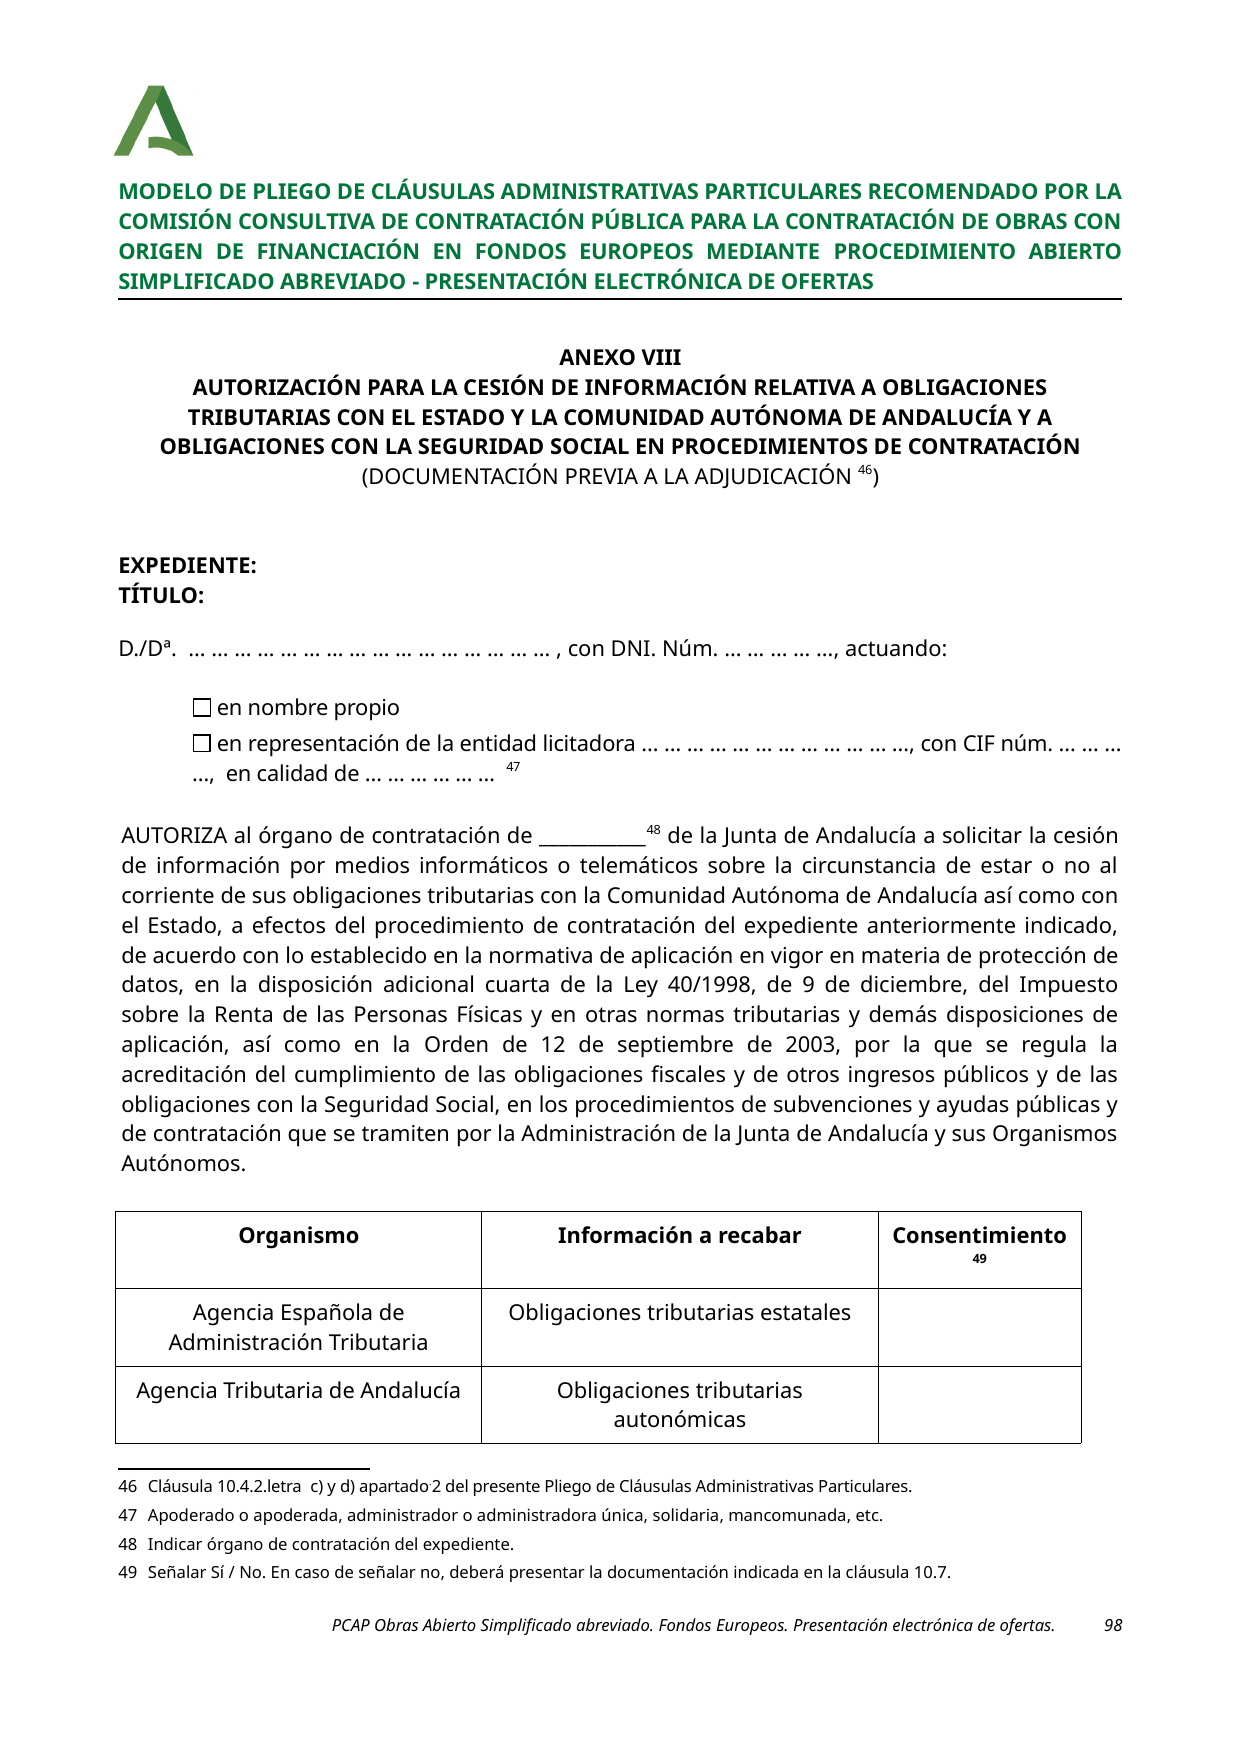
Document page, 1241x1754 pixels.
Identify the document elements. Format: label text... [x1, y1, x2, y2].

table_cell Obligaciones tributarias autonómicas [482, 1367, 878, 1443]
table_cell [879, 1289, 1081, 1366]
table_cell Agencia Española de Administración Tributaria [116, 1289, 481, 1366]
table_cell [879, 1367, 1081, 1443]
text TÍTULO: [118, 580, 1122, 610]
table_header Información a recabar [482, 1212, 878, 1288]
text AUTORIZACIÓN PARA LA CESIÓN DE INFORMACIÓN RELATIVA A OBLIGACIONES TRIBUTARIAS CON EL ESTADO Y LA COMUNIDAD AUTÓNOMA DE ANDALUCÍA Y A OBLIGACIONES CON LA SEGURIDAD SOCIAL EN PROCEDIMIENTOS DE CONTRATACIÓN [118, 372, 1122, 461]
table_header Consentimiento [879, 1212, 1081, 1288]
text Indicar órgano de contratación del expediente. [118, 1532, 1122, 1555]
text ANEXO VIII [118, 342, 1122, 372]
picture [109, 81, 198, 160]
table_cell Obligaciones tributarias estatales [482, 1289, 878, 1366]
text MODELO DE PLIEGO DE CLÁUSULAS ADMINISTRATIVAS PARTICULARES RECOMENDADO POR LA COMISIÓN CONSULTIVA DE CONTRATACIÓN PÚBLICA PARA LA CONTRATACIÓN DE OBRAS CON ORIGEN DE FINANCIACIÓN EN FONDOS EUROPEOS MEDIANTE PROCEDIMIENTO ABIERTO SIMPLIFICADO ABREVIADO - PRESENTACIÓN ELECTRÓNICA DE OFERTAS [118, 176, 1122, 298]
text Apoderado o apoderada, administrador o administradora única, solidaria, mancomunada, etc. [118, 1504, 1122, 1526]
table_header Organismo [116, 1212, 481, 1288]
text en nombre propio [192, 692, 1122, 722]
text EXPEDIENTE: [118, 551, 1122, 580]
table_cell Agencia Tributaria de Andalucía [116, 1367, 481, 1443]
text D./Dª. … … … … … … … … … … … … … … … … , con DNI. Núm. … … … … …, actuando: [118, 633, 1122, 663]
text Cláusula 10.4.2.letra c) y d) apartado.2 del presente Pliego de Cláusulas Administrativas Particulares. [118, 1475, 1122, 1498]
text AUTORIZA al órgano de contratación de ___________ de la Junta de Andalucía a solicitar la cesión de información por medios informáticos o telemáticos sobre la circunstancia de estar o no al corriente de sus obligaciones tributarias con la Comunidad Autónoma de Andalucía así como con el Estado, a efectos del procedimiento de contratación del expediente anteriormente indicado, de acuerdo con lo establecido en la normativa de aplicación en vigor en materia de protección de datos, en la disposición adicional cuarta de la Ley 40/1998, de 9 de diciembre, del Impuesto sobre la Renta de las Personas Físicas y en otras normas tributarias y demás disposiciones de aplicación, así como en la Orden de 12 de septiembre de 2003, por la que se regula la acreditación del cumplimiento de las obligaciones fiscales y de otros ingresos públicos y de las obligaciones con la Seguridad Social, en los procedimientos de subvenciones y ayudas públicas y de contratación que se tramiten por la Administración de la Junta de Andalucía y sus Organismos Autónomos. [118, 818, 1122, 1178]
text (DOCUMENTACIÓN PREVIA A LA ADJUDICACIÓN ) [118, 461, 1122, 491]
text en representación de la entidad licitadora … … … … … … … … … … … …, con CIF núm. … … … …, en calidad de … … … … … … [192, 728, 1122, 788]
